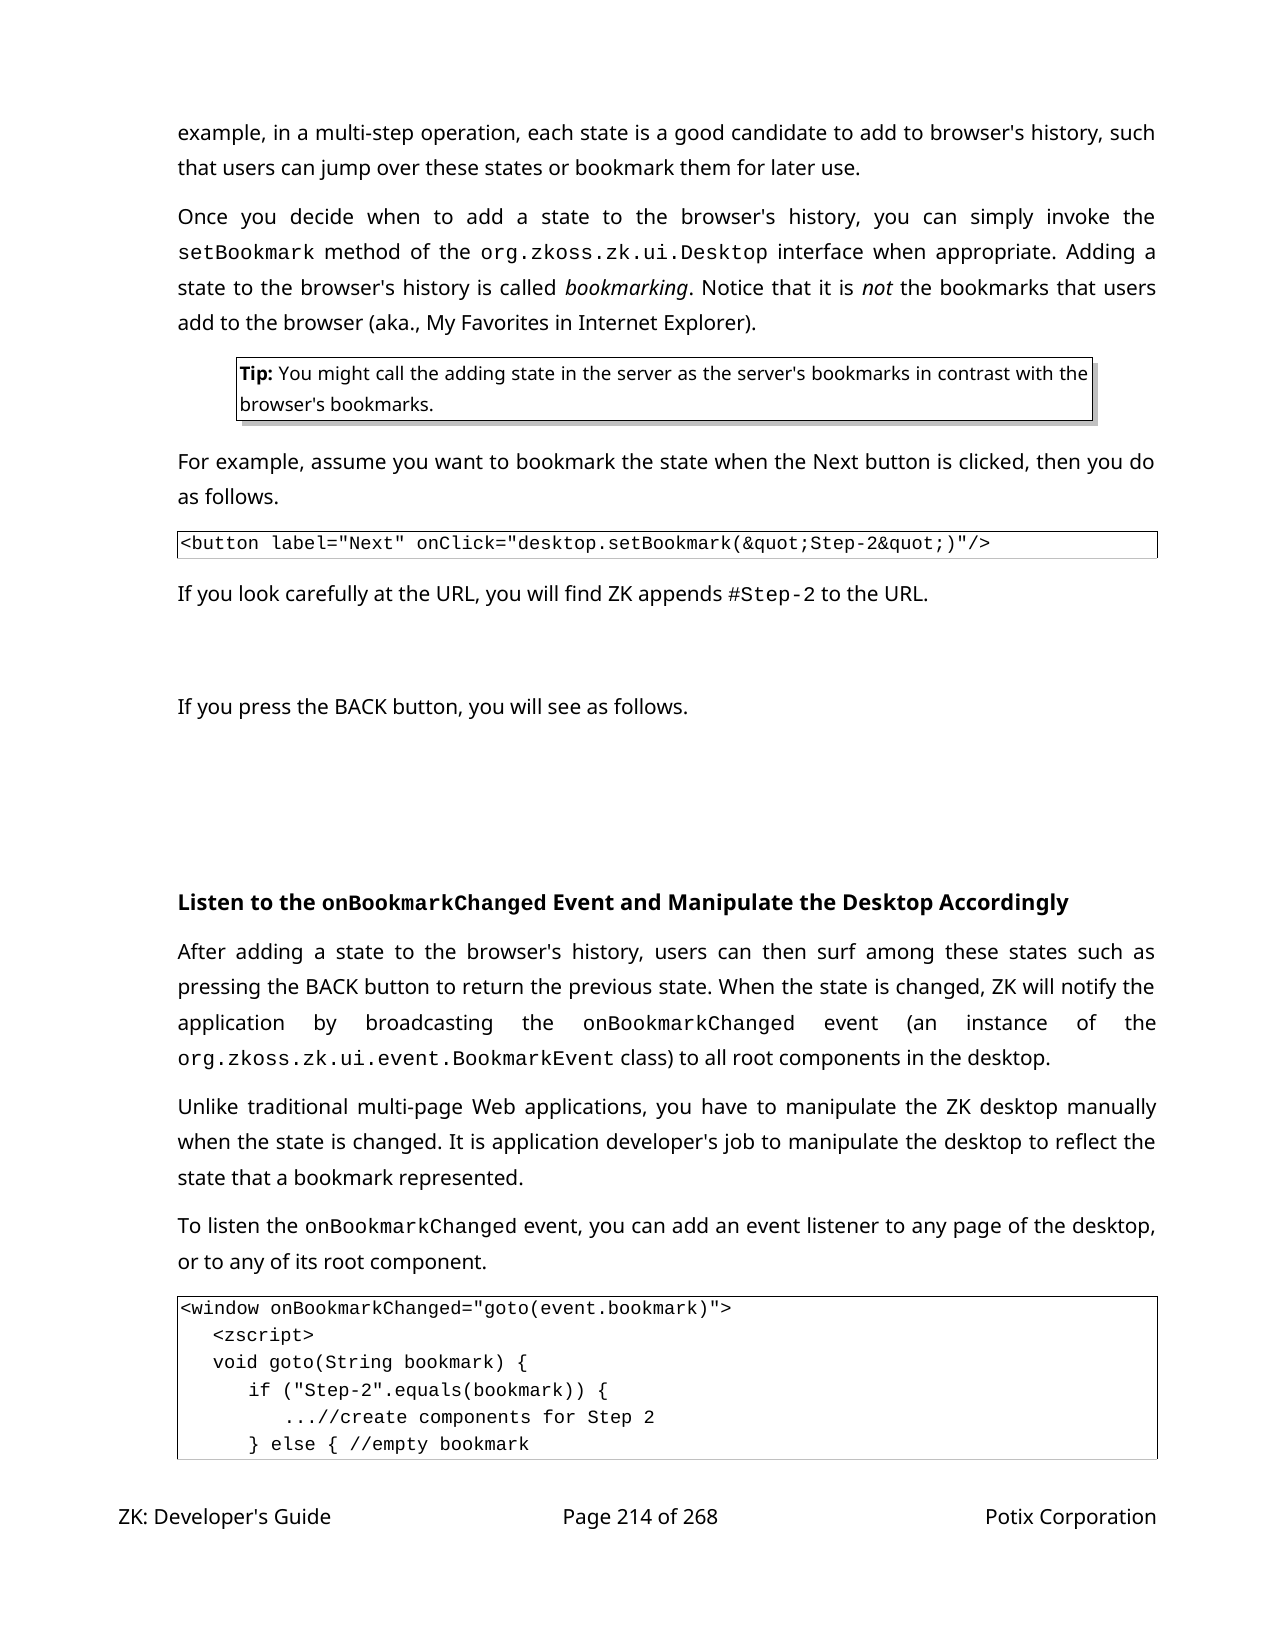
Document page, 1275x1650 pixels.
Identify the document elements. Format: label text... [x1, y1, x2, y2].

subtitle Listen to the onBookmarkChanged Event and Manipulate the Desktop Accordingly [177, 886, 1157, 917]
text example, in a multi-step operation, each state is a good candidate to add to browser's history, such that users can jump over these states or bookmark them for later use. [177, 118, 1157, 182]
text } else { //empty bookmark [178, 1432, 1157, 1459]
text Tip: You might call the adding state in the server as the server's bookmarks in contrast with the browser's bookmarks. [237, 358, 1092, 420]
text Unlike traditional multi-page Web applications, you have to manipulate the ZK desktop manually when the state is changed. It is application developer's job to manipulate the desktop to reflect the state that a bookmark represented. [177, 1092, 1157, 1191]
text If you look carefully at the URL, you will find ZK appends #Step-2 to the URL. [177, 579, 1157, 607]
text if ("Step-2".equals(bookmark)) { [178, 1377, 1157, 1402]
text ...//create components for Step 2 [178, 1405, 1157, 1429]
text <window onBookmarkChanged="goto(event.bookmark)"> [178, 1297, 1157, 1320]
text For example, assume you want to bookmark the state when the Next button is clicked, then you do as follows. [177, 447, 1157, 510]
text void goto(String bookmark) { [178, 1350, 1157, 1374]
text <button label="Next" onClick="desktop.setBookmark(&quot;Step-2&quot;)"/> [178, 532, 1157, 558]
text If you press the BACK button, you will see as follows. [177, 628, 1157, 721]
text <zscript> [178, 1323, 1157, 1347]
text After adding a state to the browser's history, users can then surf among these states such as pressing the BACK button to return the previous state. When the state is changed, ZK will notify the application by broadcasting the onBookmarkChanged event (an instance of the org.zkoss.zk.ui.event.BookmarkEvent class) to all root components in the desktop. [177, 937, 1157, 1072]
text To listen the onBookmarkChanged event, you can add an event listener to any page of the desktop, or to any of its root component. [177, 1212, 1157, 1275]
text Once you decide when to add a state to the browser's history, you can simply invoke the setBookmark method of the org.zkoss.zk.ui.Desktop interface when appropriate. Adding a state to the browser's history is called bookmarking. Notice that it is not the bookmarks that users add to the browser (aka., My Favorites in Internet Explorer). [177, 202, 1157, 336]
